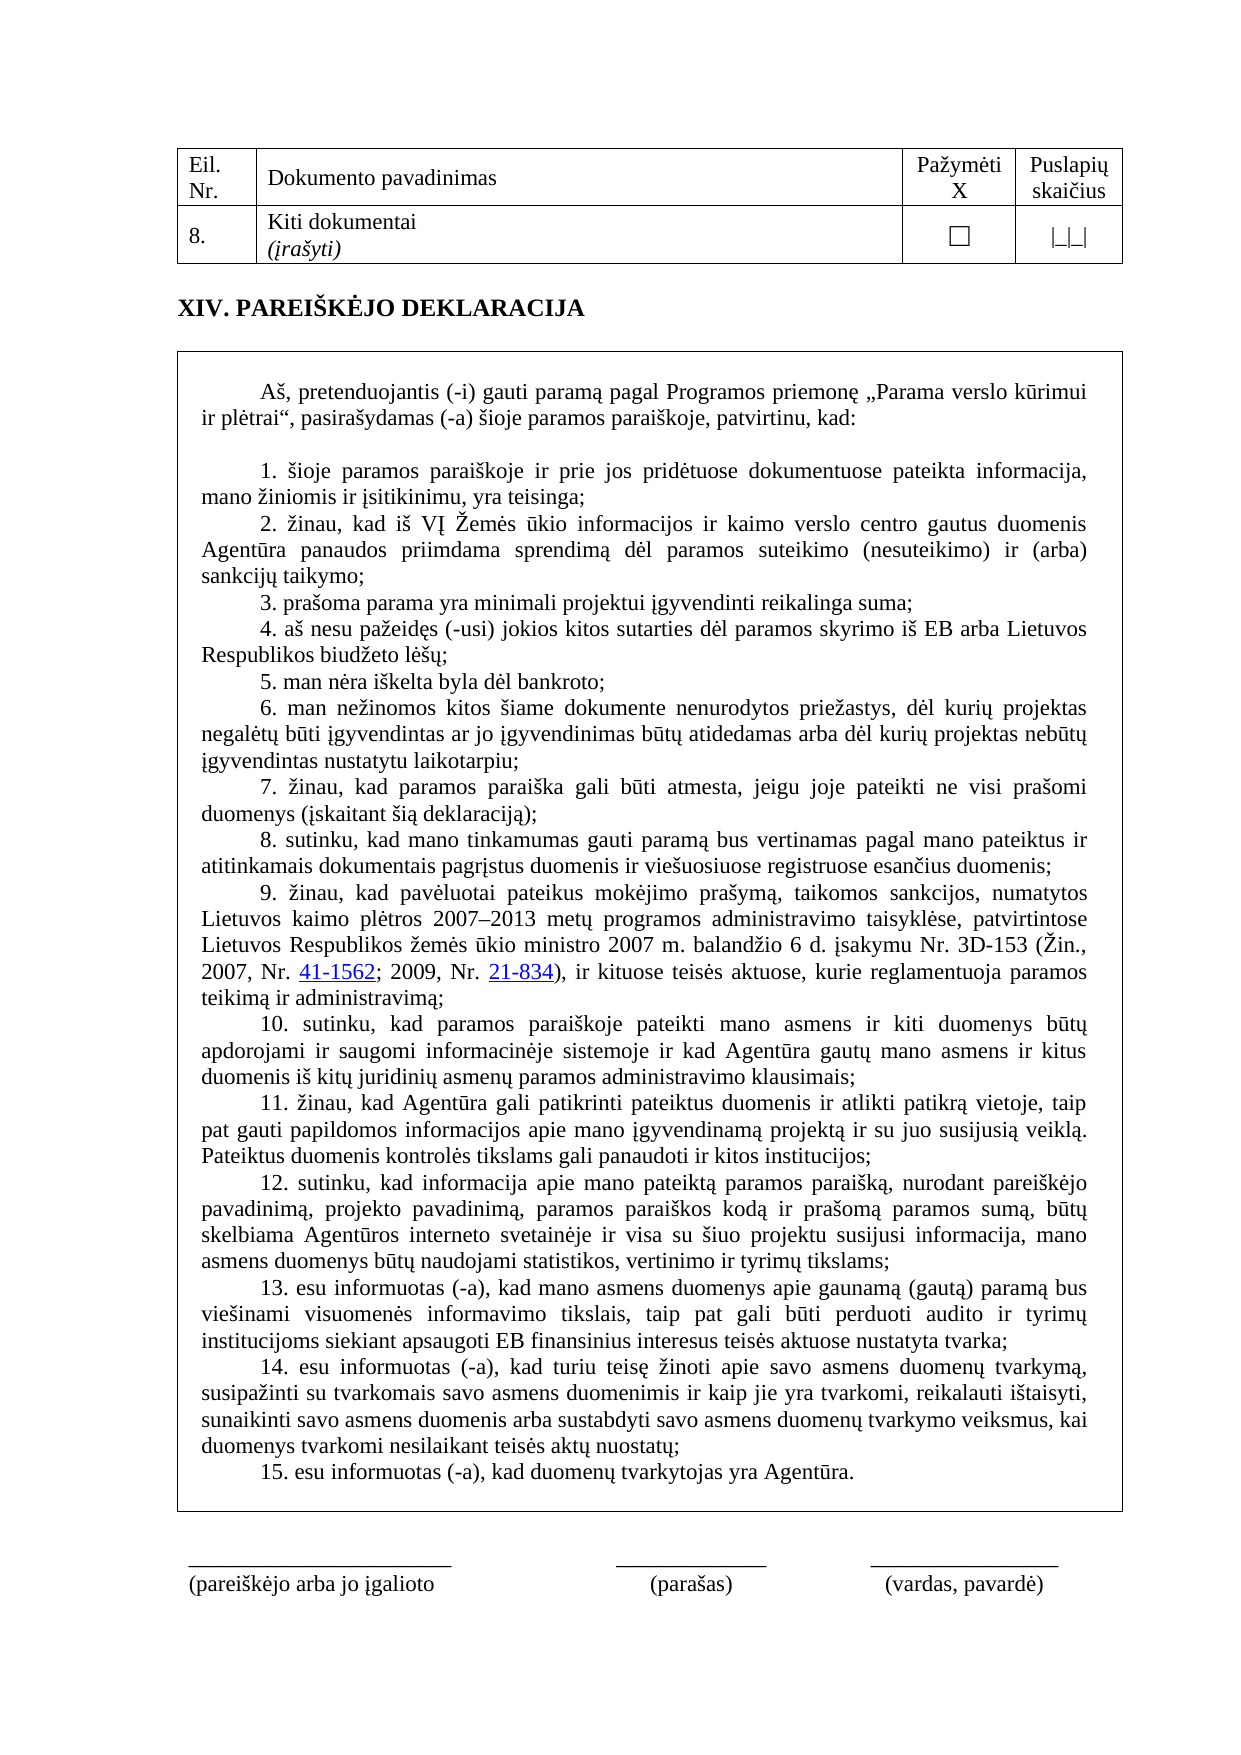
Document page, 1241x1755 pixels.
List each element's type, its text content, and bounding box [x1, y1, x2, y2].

table_header Aš, pretenduojantis (-i) gauti paramą pagal Programos priemonę „Parama verslo kūrimui ir plėtrai“, pasirašydamas (-a) šioje paramos paraiškoje, patvirtinu, kad: 1. šioje paramos paraiškoje ir prie jos pridėtuose dokumentuose pateikta informacija, mano žiniomis ir įsitikinimu, yra teisinga; 2. žinau, kad iš VĮ Žemės ūkio informacijos ir kaimo verslo centro gautus duomenis Agentūra panaudos priimdama sprendimą dėl paramos suteikimo (nesuteikimo) ir (arba) sankcijų taikymo; 3. prašoma parama yra minimali projektui įgyvendinti reikalinga suma; 4. aš nesu pažeidęs (-usi) jokios kitos sutarties dėl paramos skyrimo iš EB arba Lietuvos Respublikos biudžeto lėšų; 5. man nėra iškelta byla dėl bankroto; 6. man nežinomos kitos šiame dokumente nenurodytos priežastys, dėl kurių projektas negalėtų būti įgyvendintas ar jo įgyvendinimas būtų atidedamas arba dėl kurių projektas nebūtų įgyvendintas nustatytu laikotarpiu; 7. žinau, kad paramos paraiška gali būti atmesta, jeigu joje pateikti ne visi prašomi duomenys (įskaitant šią deklaraciją); 8. sutinku, kad mano tinkamumas gauti paramą bus vertinamas pagal mano pateiktus ir atitinkamais dokumentais pagrįstus duomenis ir viešuosiuose registruose esančius duomenis; 9. žinau, kad pavėluotai pateikus mokėjimo prašymą, taikomos sankcijos, numatytos Lietuvos kaimo plėtros 2007–2013 metų programos administravimo taisyklėse, patvirtintose Lietuvos Respublikos žemės ūkio ministro 2007 m. balandžio 6 d. įsakymu Nr. 3D-153 (Žin., 2007, Nr. 41-1562; 2009, Nr. 21-834), ir kituose teisės aktuose, kurie reglamentuoja paramos teikimą ir administravimą; 10. sutinku, kad paramos paraiškoje pateikti mano asmens ir kiti duomenys būtų apdorojami ir saugomi informacinėje sistemoje ir kad Agentūra gautų mano asmens ir kitus duomenis iš kitų juridinių asmenų paramos administravimo klausimais; 11. žinau, kad Agentūra gali patikrinti pateiktus duomenis ir atlikti patikrą vietoje, taip pat gauti papildomos informacijos apie mano įgyvendinamą projektą ir su juo susijusią veiklą. Pateiktus duomenis kontrolės tikslams gali panaudoti ir kitos institucijos; 12. sutinku, kad informacija apie mano pateiktą paramos paraišką, nurodant pareiškėjo pavadinimą, projekto pavadinimą, paramos paraiškos kodą ir prašomą paramos sumą, būtų skelbiama Agentūros interneto svetainėje ir visa su šiuo projektu susijusi informacija, mano asmens duomenys būtų naudojami statistikos, vertinimo ir tyrimų tikslams; 13. esu informuotas (-a), kad mano asmens duomenys apie gaunamą (gautą) paramą bus viešinami visuomenės informavimo tikslais, taip pat gali būti perduoti audito ir tyrimų institucijoms siekiant apsaugoti EB finansinius interesus teisės aktuose nustatyta tvarka; 14. esu informuotas (-a), kad turiu teisę žinoti apie savo asmens duomenų tvarkymą, susipažinti su tvarkomais savo asmens duomenimis ir kaip jie yra tvarkomi, reikalauti ištaisyti, sunaikinti savo asmens duomenis arba sustabdyti savo asmens duomenų tvarkymo veiksmus, kai duomenys tvarkomi nesilaikant teisės aktų nuostatų; 15. esu informuotas (-a), kad duomenų tvarkytojas yra Agentūra. [178, 352, 1122, 1511]
text XIV. PAREIŠKĖJO DEKLARACIJA [177, 293, 1122, 322]
table_header Dokumento pavadinimas [257, 149, 902, 205]
table_cell Kiti dokumentai (įrašyti) [257, 206, 902, 263]
table_header _____________________ (pareiškėjo arba jo įgalioto [177, 1541, 576, 1596]
table_header ____________ (parašas) [576, 1541, 807, 1596]
table_cell □ [903, 206, 1015, 263]
table_header Puslapių skaičius [1016, 149, 1122, 205]
table_header _______________ (vardas, pavardė) [807, 1541, 1122, 1596]
table_cell |_|_| [1016, 206, 1122, 263]
table_cell 8. [178, 206, 256, 263]
table_header Eil. Nr. [178, 149, 256, 205]
table_header Pažymėti X [903, 149, 1015, 205]
